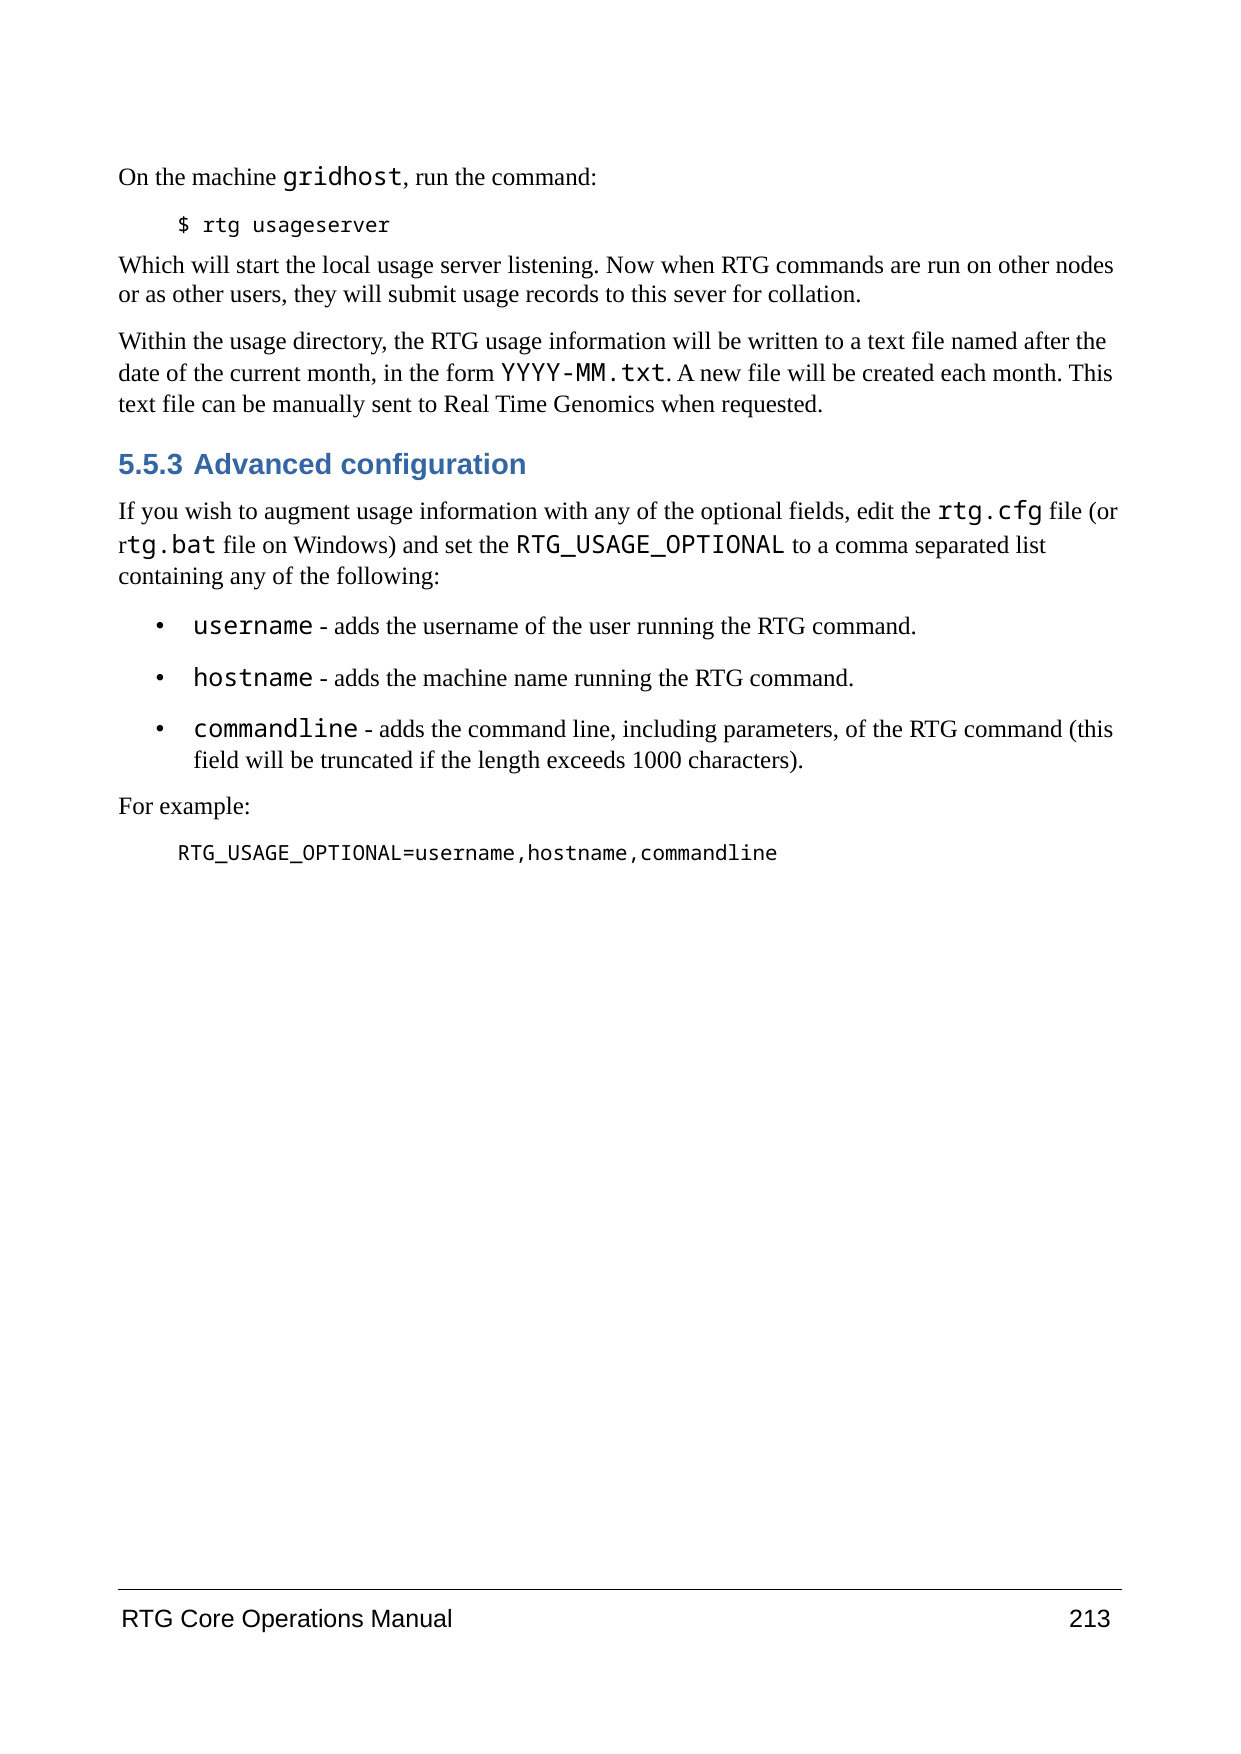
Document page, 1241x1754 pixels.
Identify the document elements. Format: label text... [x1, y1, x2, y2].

text On the machine gridhost, run the command: [118, 159, 1122, 193]
text If you wish to augment usage information with any of the optional fields, edit the rtg.cfg file (or rtg.bat file on Windows) and set the RTG_USAGE_OPTIONAL to a comma separated list containing any of the following: [118, 493, 1122, 590]
text $ rtg usageserver [177, 210, 1122, 239]
subtitle Advanced configuration [118, 447, 1122, 480]
list commandline - adds the command line, including parameters, of the RTG command (this field will be truncated if the length exceeds 1000 characters). [156, 711, 1122, 774]
list hostname - adds the machine name running the RTG command. [156, 659, 1122, 693]
text Within the usage directory, the RTG usage information will be written to a text file named after the date of the current month, in the form YYYY-MM.txt. A new file will be created each month. This text file can be manually sent to Real Time Genomics when requested. [118, 326, 1122, 417]
text For example: [118, 791, 1122, 820]
list username - adds the username of the user running the RTG command. [156, 607, 1122, 641]
text Which will start the local usage server listening. Now when RTG commands are run on other nodes or as other users, they will submit usage records to this sever for collation. [118, 251, 1122, 308]
text RTG_USAGE_OPTIONAL=username,hostname,commandline [177, 838, 1122, 866]
